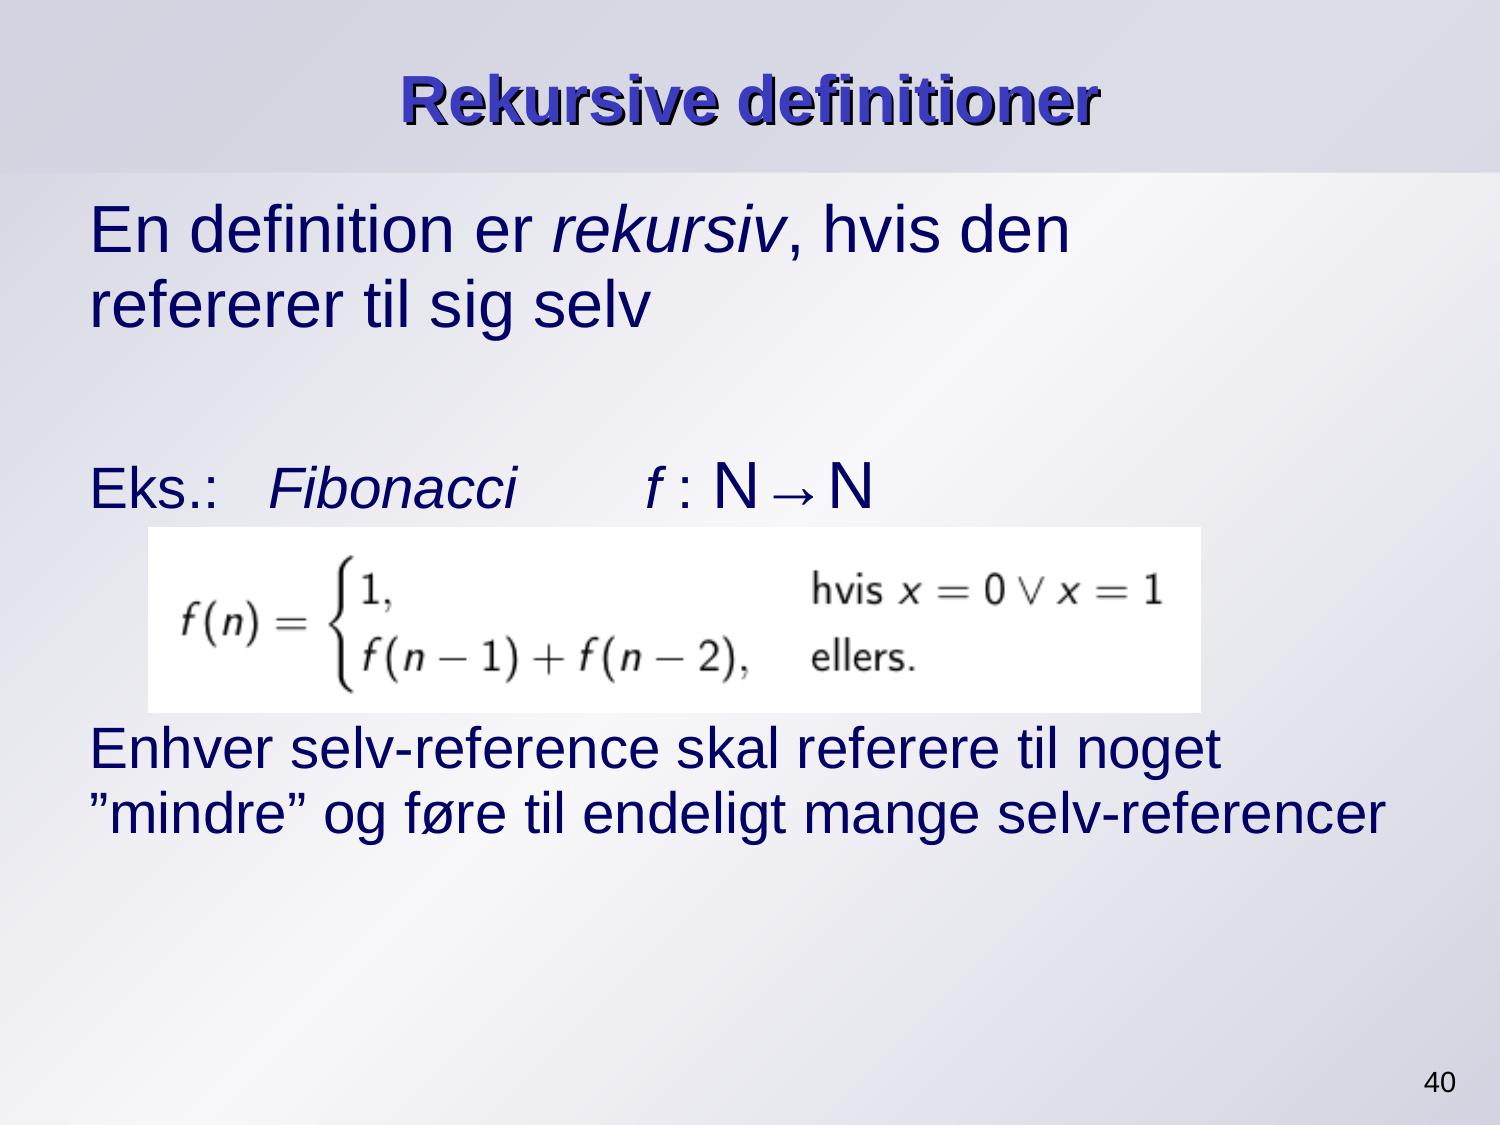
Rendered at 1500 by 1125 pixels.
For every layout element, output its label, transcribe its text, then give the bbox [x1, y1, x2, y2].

chart [315, 487, 328, 516]
picture [148, 527, 1201, 713]
title Rekursive definitioner [75, 24, 1426, 174]
list En definition er rekursiv, hvis den refererer til sig selv Eks.: Fibonacci f : N→N Enhver selv-reference skal referere til noget ”mindre” og føre til endeligt mange selv-referencer [74, 184, 1459, 1048]
